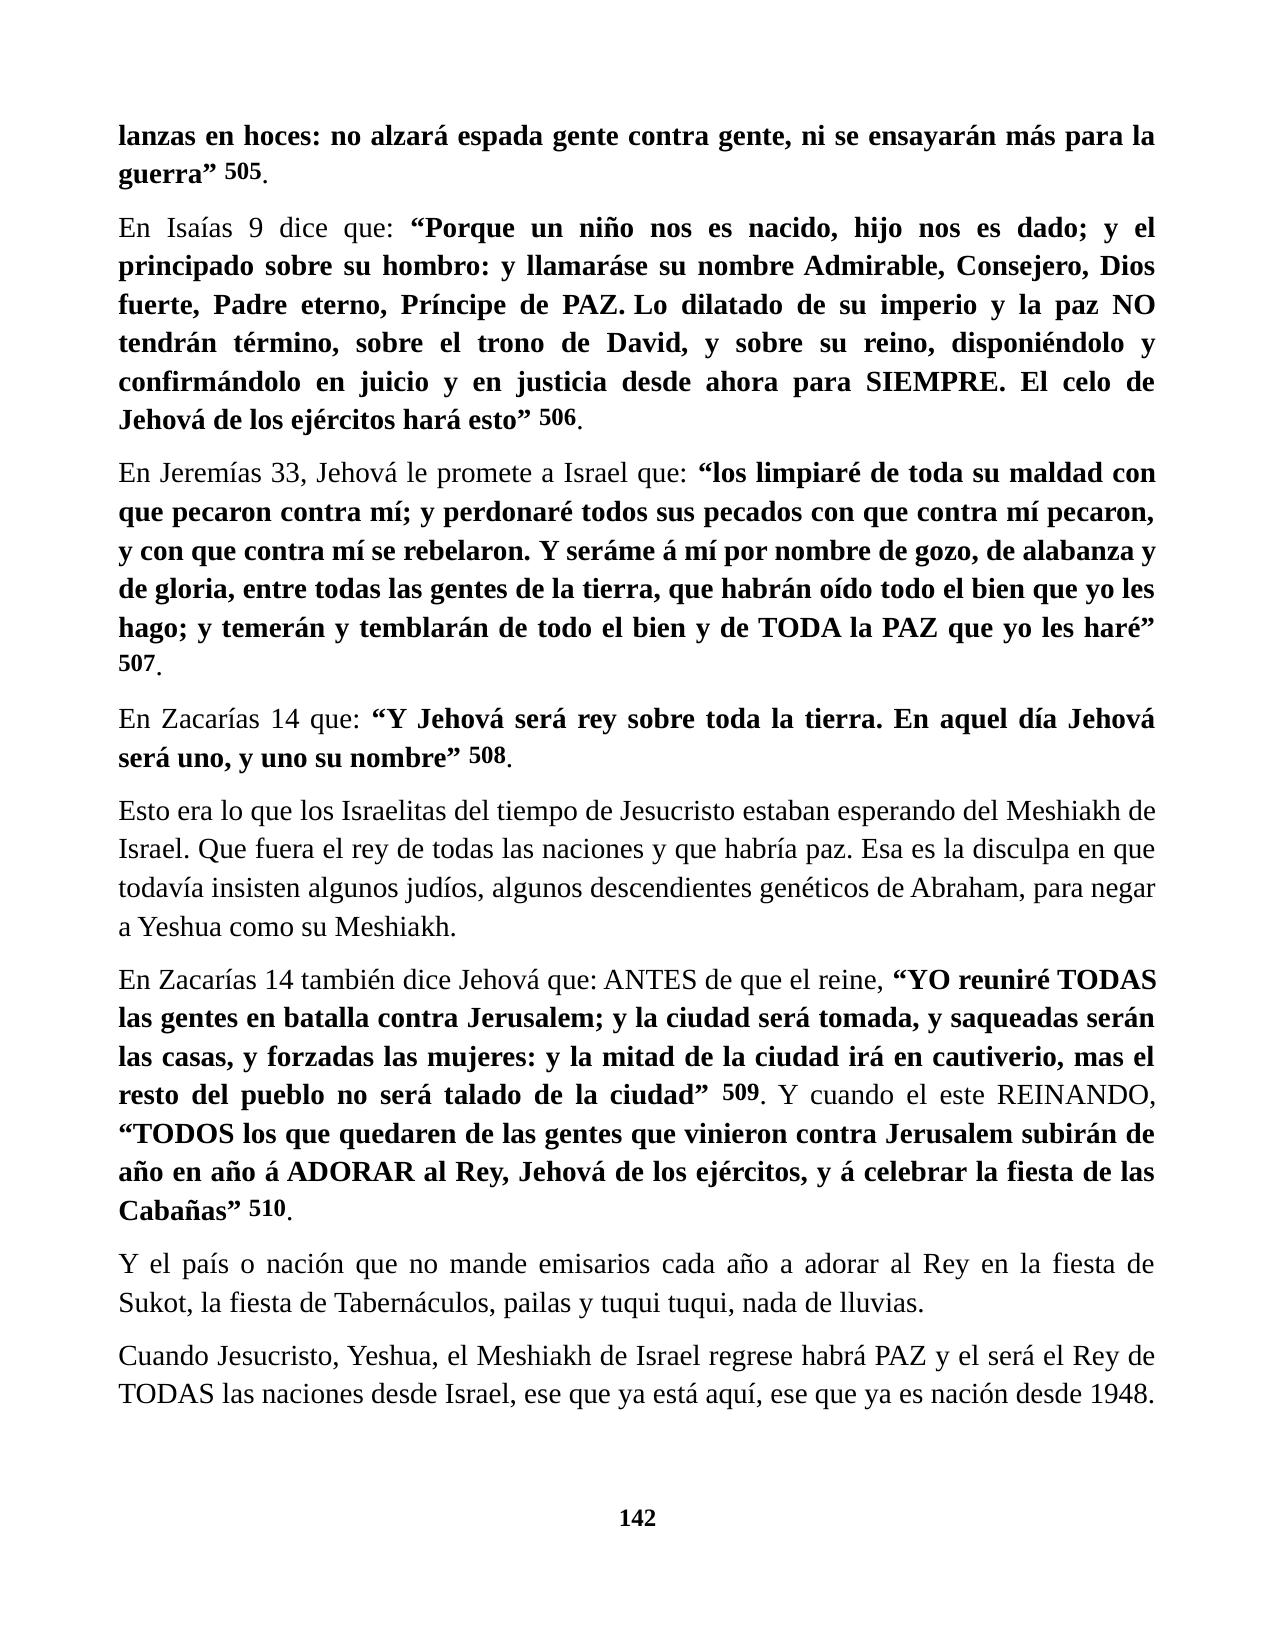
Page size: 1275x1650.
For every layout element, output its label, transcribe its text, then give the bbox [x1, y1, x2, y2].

text Cuando Jesucristo, Yeshua, el Meshiakh de Israel regrese habrá PAZ y el será el Rey de TODAS las naciones desde Israel, ese que ya está aquí, ese que ya es nación desde 1948. [118, 1338, 1157, 1410]
text lanzas en hoces: no alzará espada gente contra gente, ni se ensayarán más para la guerra” . [118, 118, 1157, 190]
text Y el país o nación que no mande emisarios cada año a adorar al Rey en la fiesta de Sukot, la fiesta de Tabernáculos, pailas y tuqui tuqui, nada de lluvias. [118, 1246, 1157, 1318]
text En Zacarías 14 que: “Y Jehová será rey sobre toda la tierra. En aquel día Jehová será uno, y uno su nombre” . [118, 701, 1157, 773]
text En Isaías 9 dice que: “Porque un niño nos es nacido, hijo nos es dado; y el principado sobre su hombro: y llamaráse su nombre Admirable, Consejero, Dios fuerte, Padre eterno, Príncipe de PAZ. Lo dilatado de su imperio y la paz NO tendrán término, sobre el trono de David, y sobre su reino, disponiéndolo y confirmándolo en juicio y en justicia desde ahora para SIEMPRE. El celo de Jehová de los ejércitos hará esto” . [118, 210, 1157, 436]
text En Jeremías 33, Jehová le promete a Israel que: “los limpiaré de toda su maldad con que pecaron contra mí; y perdonaré todos sus pecados con que contra mí pecaron, y con que contra mí se rebelaron. Y seráme á mí por nombre de gozo, de alabanza y de gloria, entre todas las gentes de la tierra, que habrán oído todo el bien que yo les hago; y temerán y temblarán de todo el bien y de TODA la PAZ que yo les haré” . [118, 456, 1157, 682]
text En Zacarías 14 también dice Jehová que: ANTES de que el reine, “YO reuniré TODAS las gentes en batalla contra Jerusalem; y la ciudad será tomada, y saqueadas serán las casas, y forzadas las mujeres: y la mitad de la ciudad irá en cautiverio, mas el resto del pueblo no será talado de la ciudad” . Y cuando el este REINANDO, “TODOS los que quedaren de las gentes que vinieron contra Jerusalem subirán de año en año á ADORAR al Rey, Jehová de los ejércitos, y á celebrar la fiesta de las Cabañas” . [118, 962, 1157, 1227]
text Esto era lo que los Israelitas del tiempo de Jesucristo estaban esperando del Meshiakh de Israel. Que fuera el rey de todas las naciones y que habría paz. Esa es la disculpa en que todavía insisten algunos judíos, algunos descendientes genéticos de Abraham, para negar a Yeshua como su Meshiakh. [118, 793, 1157, 942]
